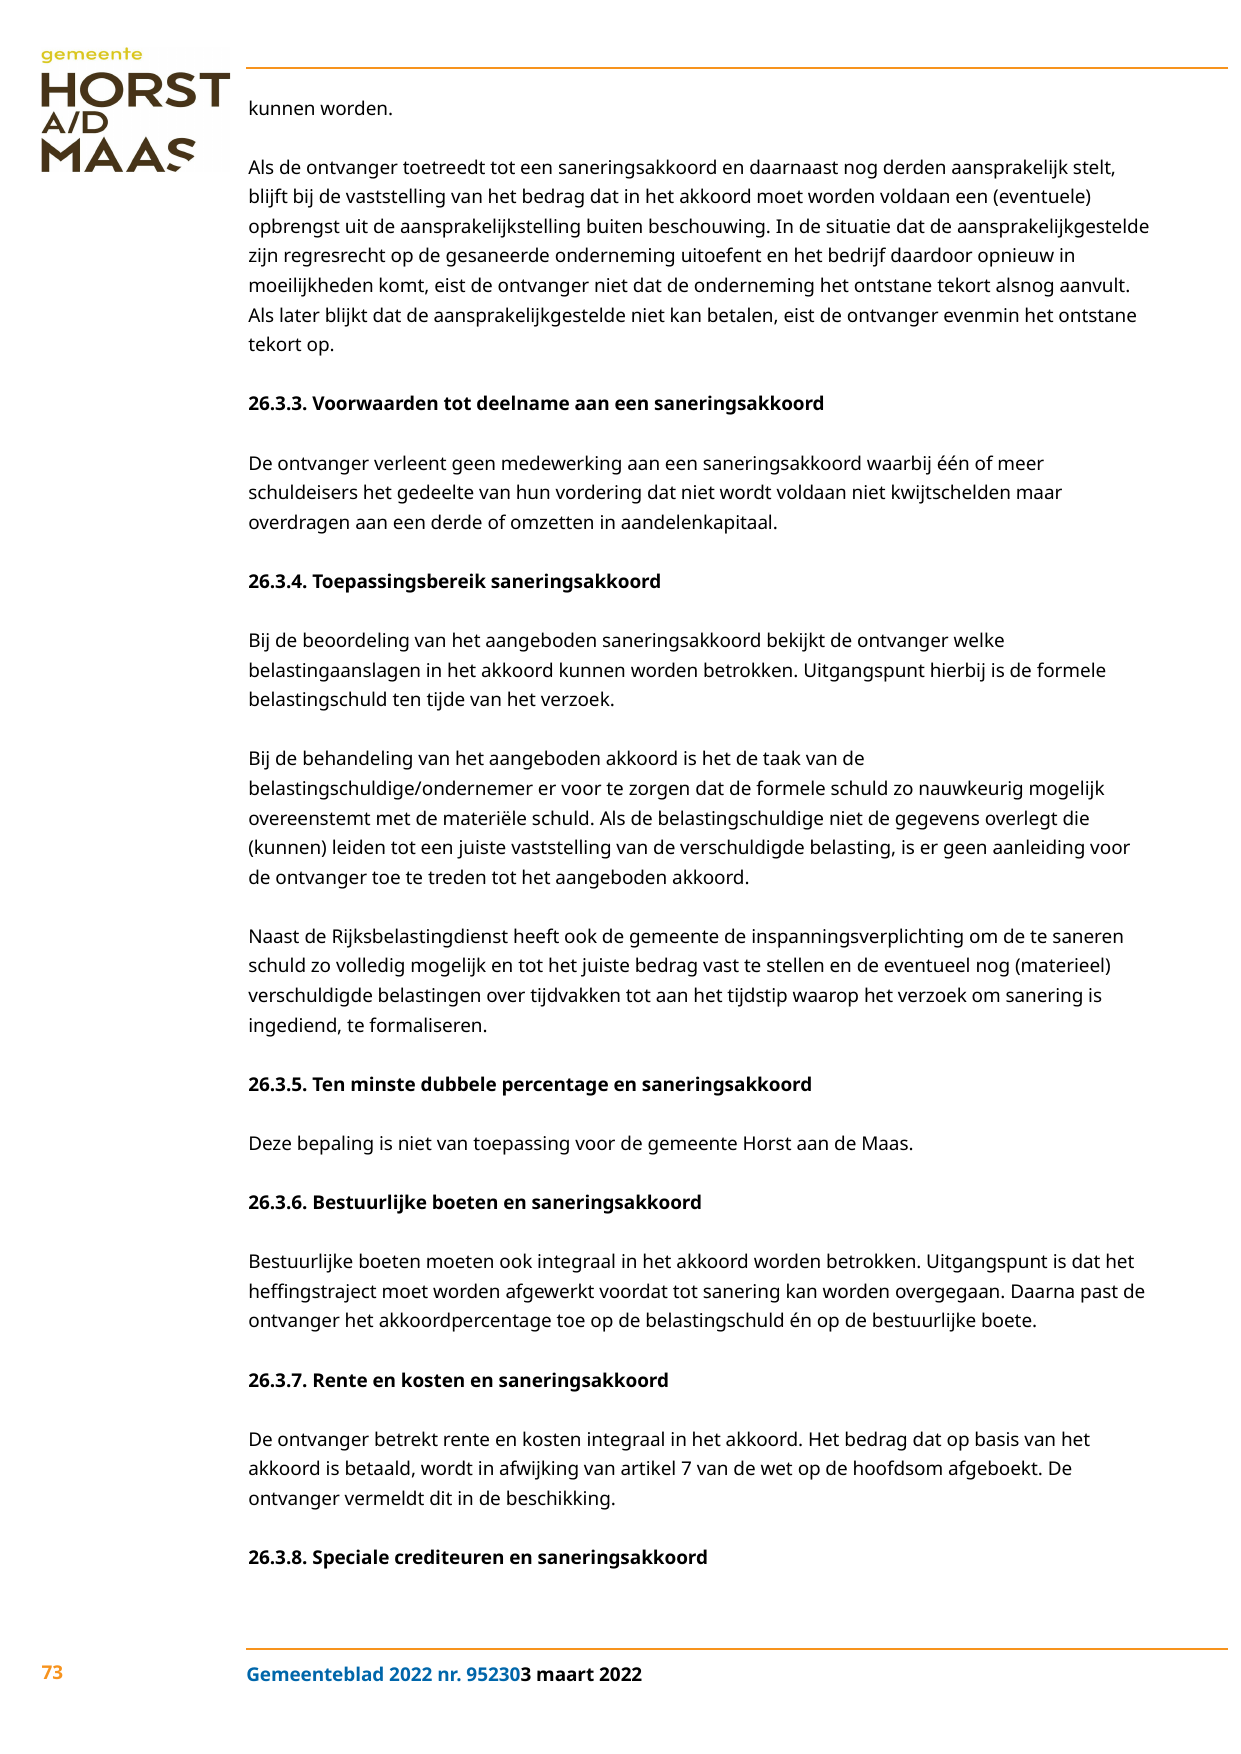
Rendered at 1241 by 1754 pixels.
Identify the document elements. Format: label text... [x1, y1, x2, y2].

text Bestuurlijke boeten moeten ook integraal in het akkoord worden betrokken. Uitgangspunt is dat het heffingstraject moet worden afgewerkt voordat tot sanering kan worden overgegaan. Daarna past de ontvanger het akkoordpercentage toe op de belastingschuld én op de bestuurlijke boete. [248, 1248, 1152, 1333]
text 26.3.6. Bestuurlijke boeten en saneringsakkoord [248, 1189, 1152, 1215]
text 26.3.8. Speciale crediteuren en saneringsakkoord [248, 1544, 1152, 1570]
text kunnen worden. [248, 95, 1152, 121]
picture [41, 47, 231, 172]
text Naast de Rijksbelastingdienst heeft ook de gemeente de inspanningsverplichting om de te saneren schuld zo volledig mogelijk en tot het juiste bedrag vast te stellen en de eventueel nog (materieel) verschuldigde belastingen over tijdvakken tot aan het tijdstip waarop het verzoek om sanering is ingediend, te formaliseren. [248, 923, 1152, 1038]
text 26.3.5. Ten minste dubbele percentage en saneringsakkoord [248, 1071, 1152, 1097]
text De ontvanger verleent geen medewerking aan een saneringsakkoord waarbij één of meer schuldeisers het gedeelte van hun vordering dat niet wordt voldaan niet kwijtschelden maar overdragen aan een derde of omzetten in aandelenkapitaal. [248, 450, 1152, 535]
text 26.3.4. Toepassingsbereik saneringsakkoord [248, 568, 1152, 594]
text Deze bepaling is niet van toepassing voor de gemeente Horst aan de Maas. [248, 1130, 1152, 1156]
text Als de ontvanger toetreedt tot een saneringsakkoord en daarnaast nog derden aansprakelijk stelt, blijft bij de vaststelling van het bedrag dat in het akkoord moet worden voldaan een (eventuele) opbrengst uit de aansprakelijkstelling buiten beschouwing. In de situatie dat de aansprakelijkgestelde zijn regresrecht op de gesaneerde onderneming uitoefent en het bedrijf daardoor opnieuw in moeilijkheden komt, eist de ontvanger niet dat de onderneming het ontstane tekort alsnog aanvult. Als later blijkt dat de aansprakelijkgestelde niet kan betalen, eist de ontvanger evenmin het ontstane tekort op. [248, 154, 1152, 357]
text 26.3.7. Rente en kosten en saneringsakkoord [248, 1367, 1152, 1393]
text Bij de beoordeling van het aangeboden saneringsakkoord bekijkt de ontvanger welke belastingaanslagen in het akkoord kunnen worden betrokken. Uitgangspunt hierbij is de formele belastingschuld ten tijde van het verzoek. [248, 627, 1152, 712]
text De ontvanger betrekt rente en kosten integraal in het akkoord. Het bedrag dat op basis van het akkoord is betaald, wordt in afwijking van artikel 7 van de wet op de hoofdsom afgeboekt. De ontvanger vermeldt dit in de beschikking. [248, 1426, 1152, 1511]
text 26.3.3. Voorwaarden tot deelname aan een saneringsakkoord [248, 391, 1152, 416]
text Bij de behandeling van het aangeboden akkoord is het de taak van de belastingschuldige/ondernemer er voor te zorgen dat de formele schuld zo nauwkeurig mogelijk overeenstemt met de materiële schuld. Als de belastingschuldige niet de gegevens overlegt die (kunnen) leiden tot een juiste vaststelling van de verschuldigde belasting, is er geen aanleiding voor de ontvanger toe te treden tot het aangeboden akkoord. [248, 746, 1152, 890]
